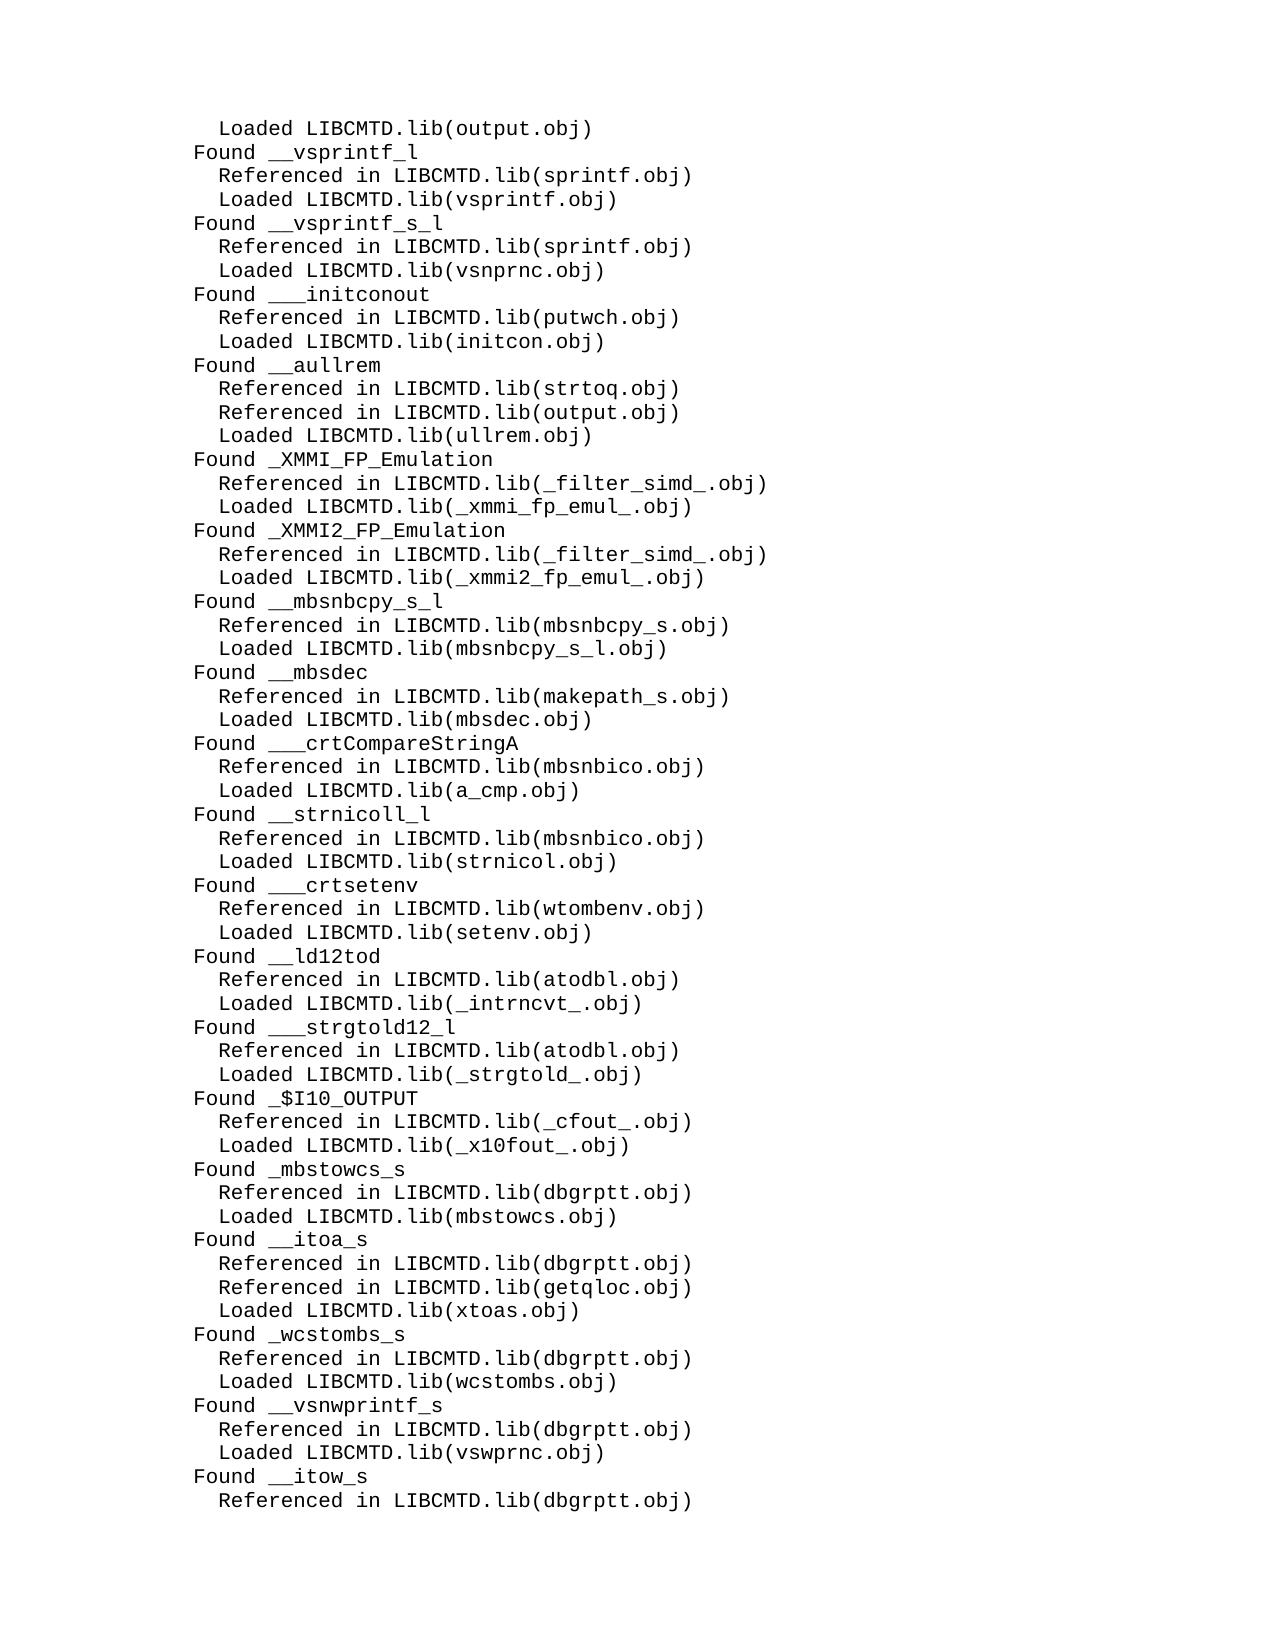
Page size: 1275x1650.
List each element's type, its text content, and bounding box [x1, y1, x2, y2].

text Loaded LIBCMTD.lib(_x10fout_.obj) [118, 1135, 1157, 1158]
text Found _mbstowcs_s [118, 1158, 1157, 1182]
text Referenced in LIBCMTD.lib(mbsnbico.obj) [118, 827, 1157, 851]
text Referenced in LIBCMTD.lib(mbsnbcpy_s.obj) [118, 615, 1157, 638]
text Referenced in LIBCMTD.lib(_filter_simd_.obj) [118, 473, 1157, 496]
text Referenced in LIBCMTD.lib(putwch.obj) [118, 307, 1157, 331]
text Found __ld12tod [118, 946, 1157, 969]
text Loaded LIBCMTD.lib(ullrem.obj) [118, 426, 1157, 449]
text Loaded LIBCMTD.lib(mbstowcs.obj) [118, 1206, 1157, 1229]
text Referenced in LIBCMTD.lib(dbgrptt.obj) [118, 1489, 1157, 1513]
text Referenced in LIBCMTD.lib(strtoq.obj) [118, 378, 1157, 402]
text Referenced in LIBCMTD.lib(dbgrptt.obj) [118, 1253, 1157, 1277]
text Loaded LIBCMTD.lib(_intrncvt_.obj) [118, 993, 1157, 1017]
text Loaded LIBCMTD.lib(_strgtold_.obj) [118, 1064, 1157, 1088]
text Referenced in LIBCMTD.lib(atodbl.obj) [118, 969, 1157, 993]
text Found _$I10_OUTPUT [118, 1088, 1157, 1111]
text Referenced in LIBCMTD.lib(wtombenv.obj) [118, 898, 1157, 922]
text Found ___strgtold12_l [118, 1017, 1157, 1040]
text Found __itow_s [118, 1466, 1157, 1489]
text Found __strnicoll_l [118, 804, 1157, 827]
text Referenced in LIBCMTD.lib(_filter_simd_.obj) [118, 544, 1157, 567]
text Referenced in LIBCMTD.lib(atodbl.obj) [118, 1040, 1157, 1064]
text Loaded LIBCMTD.lib(vswprnc.obj) [118, 1442, 1157, 1466]
text Found __itoa_s [118, 1229, 1157, 1253]
text Loaded LIBCMTD.lib(vsprintf.obj) [118, 189, 1157, 213]
text Referenced in LIBCMTD.lib(sprintf.obj) [118, 165, 1157, 189]
text Loaded LIBCMTD.lib(setenv.obj) [118, 922, 1157, 946]
text Loaded LIBCMTD.lib(xtoas.obj) [118, 1300, 1157, 1324]
text Loaded LIBCMTD.lib(wcstombs.obj) [118, 1371, 1157, 1395]
text Loaded LIBCMTD.lib(initcon.obj) [118, 331, 1157, 354]
text Found _XMMI2_FP_Emulation [118, 520, 1157, 544]
text Loaded LIBCMTD.lib(a_cmp.obj) [118, 780, 1157, 804]
text Referenced in LIBCMTD.lib(output.obj) [118, 402, 1157, 426]
text Referenced in LIBCMTD.lib(dbgrptt.obj) [118, 1419, 1157, 1442]
text Found __vsprintf_s_l [118, 213, 1157, 236]
text Referenced in LIBCMTD.lib(getqloc.obj) [118, 1277, 1157, 1300]
text Referenced in LIBCMTD.lib(dbgrptt.obj) [118, 1182, 1157, 1206]
text Referenced in LIBCMTD.lib(dbgrptt.obj) [118, 1348, 1157, 1371]
text Loaded LIBCMTD.lib(strnicol.obj) [118, 851, 1157, 875]
text Loaded LIBCMTD.lib(_xmmi_fp_emul_.obj) [118, 496, 1157, 520]
text Found _wcstombs_s [118, 1324, 1157, 1348]
text Found __vsprintf_l [118, 142, 1157, 165]
text Found __mbsnbcpy_s_l [118, 591, 1157, 615]
text Referenced in LIBCMTD.lib(sprintf.obj) [118, 236, 1157, 260]
text Loaded LIBCMTD.lib(mbsdec.obj) [118, 709, 1157, 733]
text Found __vsnwprintf_s [118, 1395, 1157, 1419]
text Found __aullrem [118, 354, 1157, 378]
text Found ___crtCompareStringA [118, 733, 1157, 757]
text Loaded LIBCMTD.lib(_xmmi2_fp_emul_.obj) [118, 567, 1157, 591]
text Referenced in LIBCMTD.lib(mbsnbico.obj) [118, 757, 1157, 780]
text Referenced in LIBCMTD.lib(_cfout_.obj) [118, 1111, 1157, 1135]
text Referenced in LIBCMTD.lib(makepath_s.obj) [118, 686, 1157, 709]
text Loaded LIBCMTD.lib(mbsnbcpy_s_l.obj) [118, 638, 1157, 662]
text Loaded LIBCMTD.lib(output.obj) [118, 118, 1157, 142]
text Found __mbsdec [118, 662, 1157, 686]
text Found ___initconout [118, 284, 1157, 307]
text Found ___crtsetenv [118, 875, 1157, 898]
text Found _XMMI_FP_Emulation [118, 449, 1157, 473]
text Loaded LIBCMTD.lib(vsnprnc.obj) [118, 260, 1157, 284]
